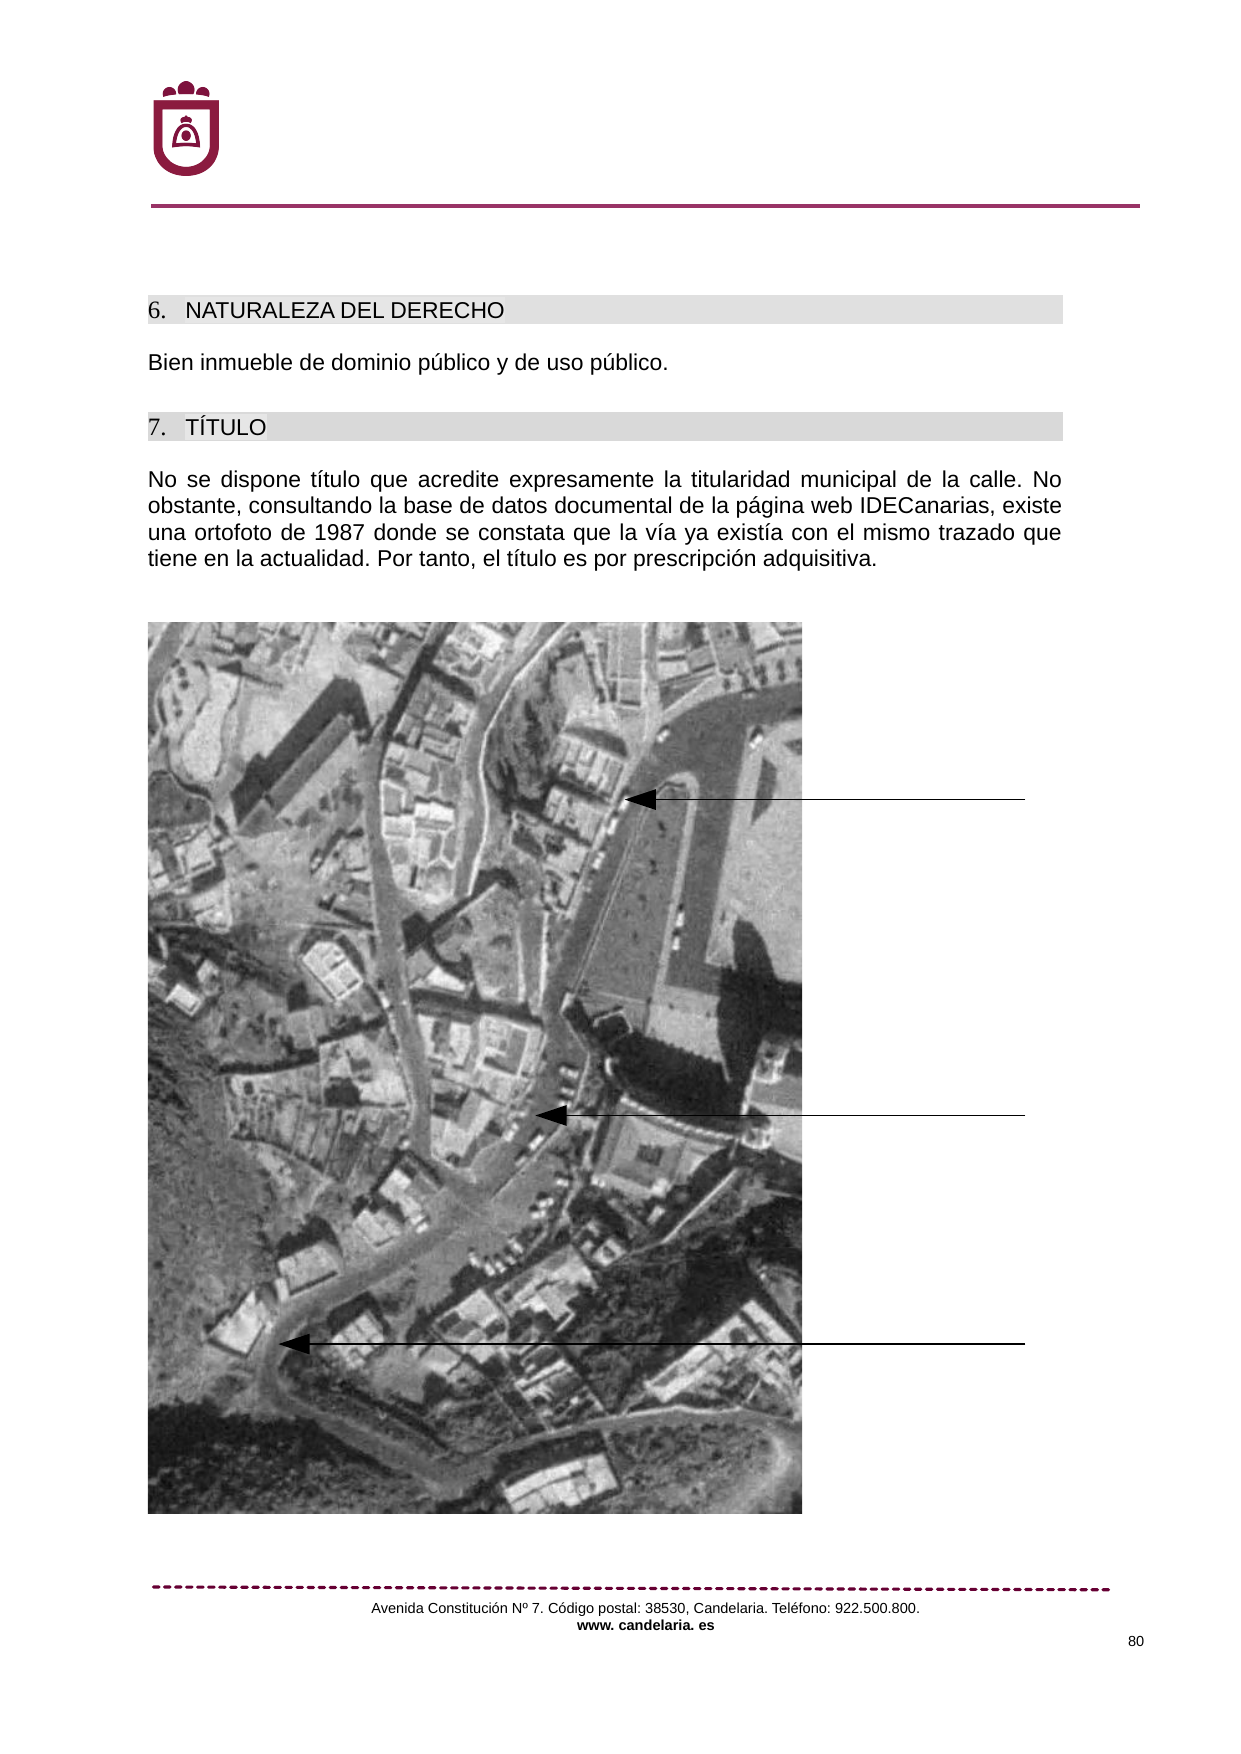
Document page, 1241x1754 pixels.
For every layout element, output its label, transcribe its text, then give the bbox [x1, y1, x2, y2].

list TÍTULO [148, 412, 1063, 441]
text Bien inmueble de dominio público y de uso público. [148, 349, 1063, 375]
text No se dispone título que acredite expresamente la titularidad municipal de la calle. No obstante, consultando la base de datos documental de la página web IDECanarias, existe una ortofoto de 1987 donde se constata que la vía ya existía con el mismo trazado que tiene en la actualidad. Por tanto, el título es por prescripción adquisitiva. [148, 466, 1063, 571]
list NATURALEZA DEL DERECHO [148, 295, 1063, 324]
